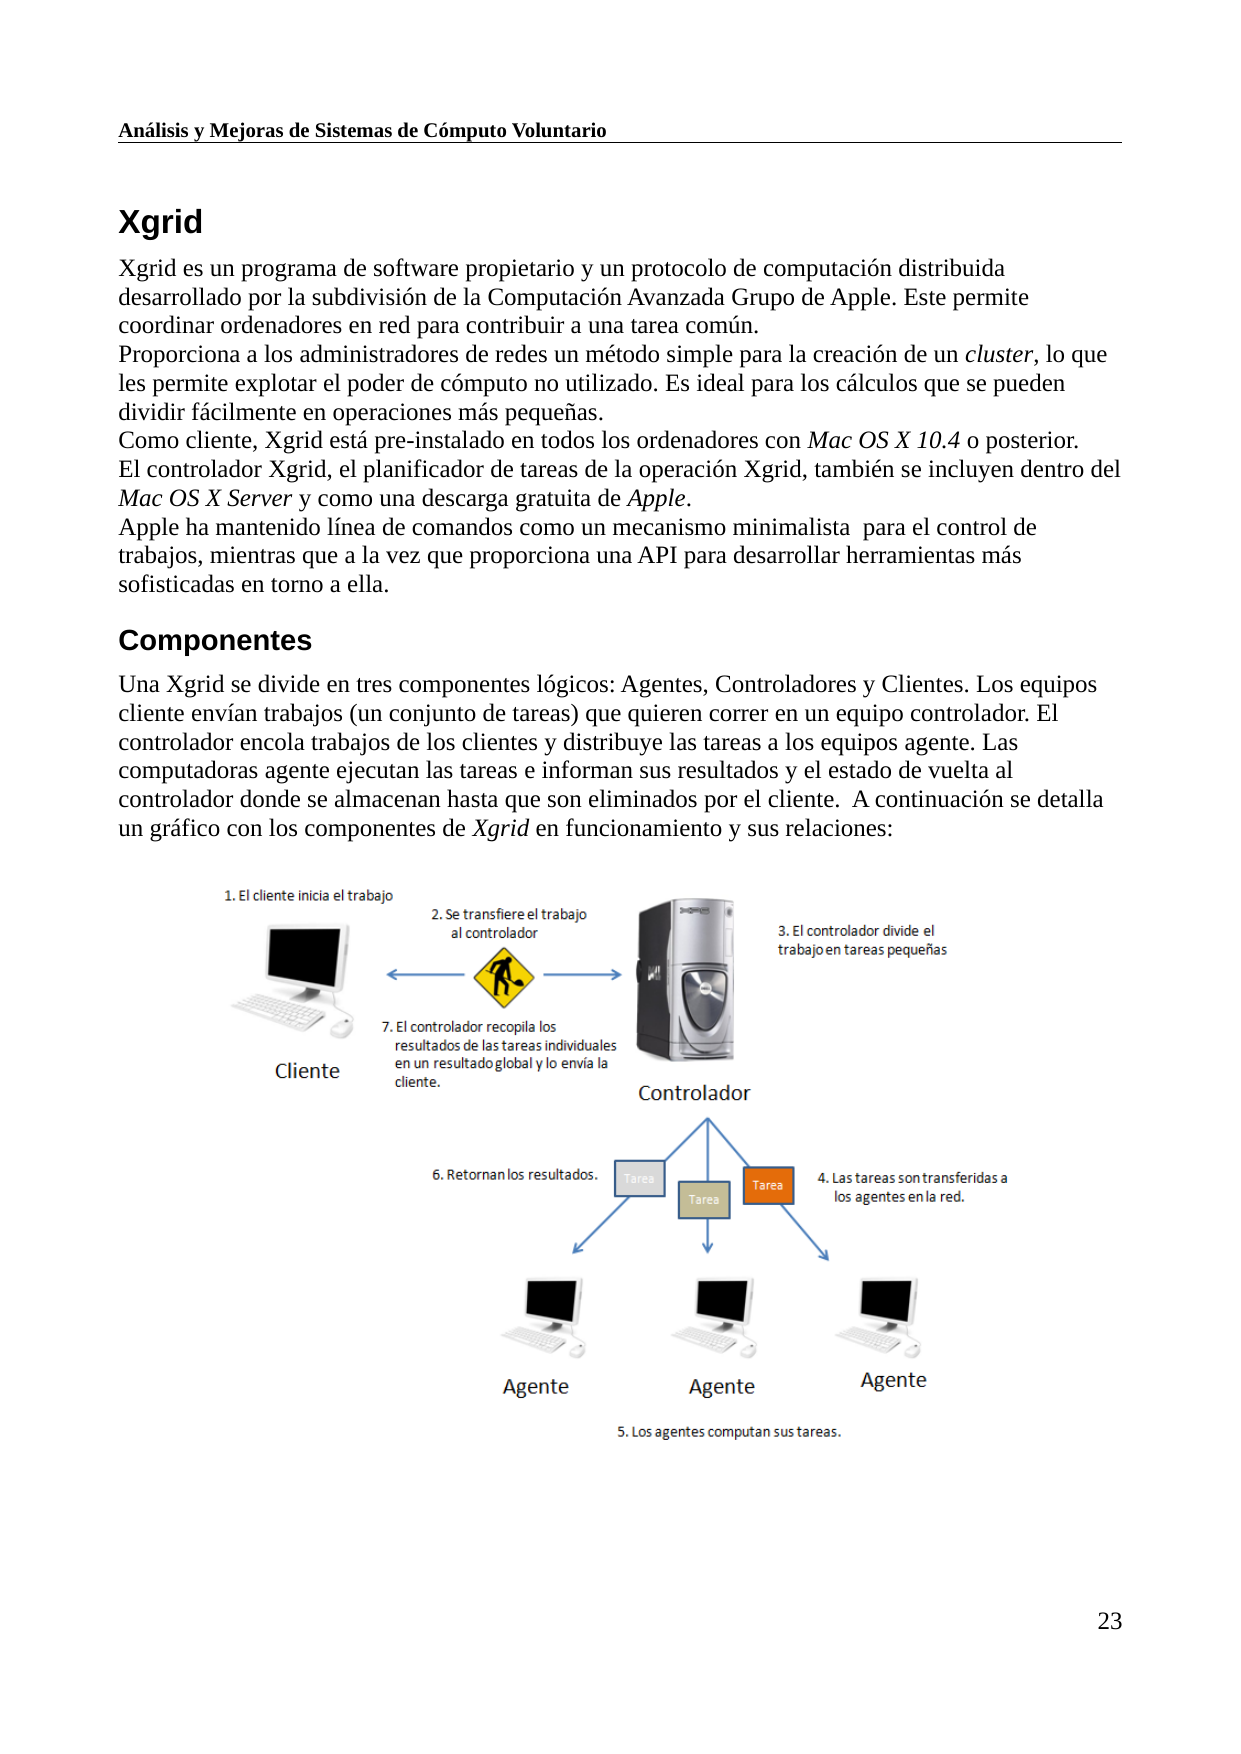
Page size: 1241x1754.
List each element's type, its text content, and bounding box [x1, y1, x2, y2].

picture [211, 884, 1017, 1451]
text Una Xgrid se divide en tres componentes lógicos: Agentes, Controladores y Clientes. Los equipos cliente envían trabajos (un conjunto de tareas) que quieren correr en un equipo controlador. El controlador encola trabajos de los clientes y distribuye las tareas a los equipos agente. Las computadoras agente ejecutan las tareas e informan sus resultados y el estado de vuelta al controlador donde se almacenan hasta que son eliminados por el cliente. A continuación se detalla un gráfico con los componentes de Xgrid en funcionamiento y sus relaciones: [118, 669, 1122, 842]
subtitle Xgrid [118, 202, 1122, 241]
text Xgrid es un programa de software propietario y un protocolo de computación distribuida desarrollado por la subdivisión de la Computación Avanzada Grupo de Apple. Este permite coordinar ordenadores en red para contribuir a una tarea común. Proporciona a los administradores de redes un método simple para la creación de un cluster, lo que les permite explotar el poder de cómputo no utilizado. Es ideal para los cálculos que se pueden dividir fácilmente en operaciones más pequeñas. [118, 253, 1122, 426]
text Apple ha mantenido línea de comandos como un mecanismo minimalista para el control de trabajos, mientras que a la vez que proporciona una API para desarrollar herramientas más sofisticadas en torno a ella. [118, 512, 1122, 598]
subtitle Componentes [118, 623, 1122, 657]
text El controlador Xgrid, el planificador de tareas de la operación Xgrid, también se incluyen dentro del Mac OS X Server y como una descarga gratuita de Apple. [118, 454, 1122, 512]
text Como cliente, Xgrid está pre-instalado en todos los ordenadores con Mac OS X 10.4 o posterior. [118, 426, 1122, 454]
